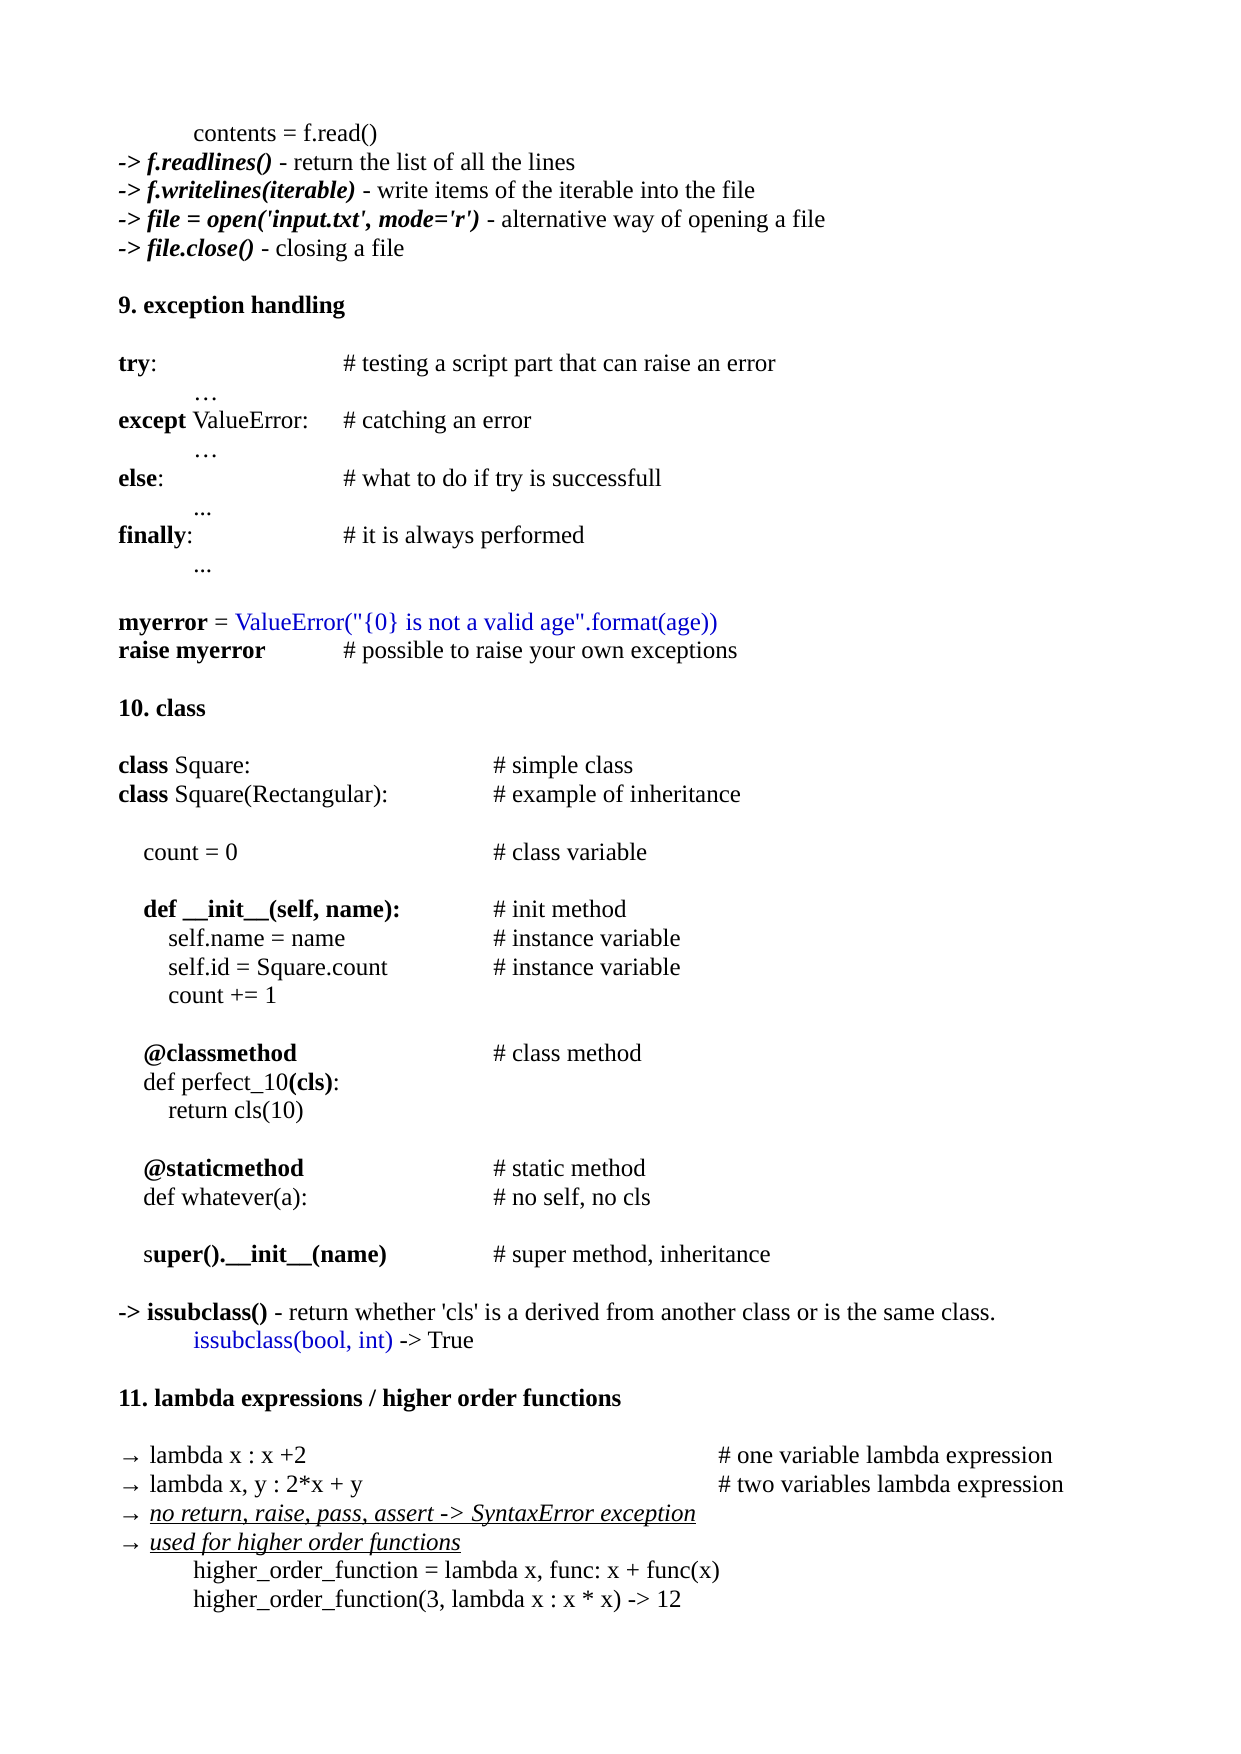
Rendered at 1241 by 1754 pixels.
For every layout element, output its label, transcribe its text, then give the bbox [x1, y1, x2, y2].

text → lambda x, y : 2*x + y # two variables lambda expression [118, 1469, 1122, 1498]
text contents = f.read() [118, 118, 1122, 147]
text ... [118, 492, 1122, 521]
text try: # testing a script part that can raise an error [118, 348, 1122, 377]
text → lambda x : x +2 # one variable lambda expression [118, 1441, 1122, 1469]
text finally: # it is always performed [118, 521, 1122, 549]
text class Square(Rectangular): # example of inheritance [118, 779, 1122, 808]
text def __init__(self, name): # init method [118, 894, 1122, 923]
text except ValueError: # catching an error [118, 406, 1122, 434]
text -> issubclass() - return whether 'cls' is a derived from another class or is the same class. [118, 1297, 1122, 1326]
text … [118, 434, 1122, 463]
text def perfect_10(cls): [118, 1067, 1122, 1096]
text super().__init__(name) # super method, inheritance [118, 1239, 1122, 1268]
text higher_order_function = lambda x, func: x + func(x) [118, 1556, 1122, 1584]
text return cls(10) [118, 1096, 1122, 1124]
text -> file.close() - closing a file [118, 233, 1122, 262]
text class Square: # simple class [118, 751, 1122, 779]
text → no return, raise, pass, assert -> SyntaxError exception [118, 1498, 1122, 1527]
text @classmethod # class method [118, 1038, 1122, 1067]
text 11. lambda expressions / higher order functions [118, 1383, 1122, 1412]
text @staticmethod # static method [118, 1153, 1122, 1182]
text … [118, 377, 1122, 406]
text -> f.readlines() - return the list of all the lines [118, 147, 1122, 176]
text higher_order_function(3, lambda x : x * x) -> 12 [118, 1584, 1122, 1613]
text myerror = ValueError("{0} is not a valid age".format(age)) [118, 607, 1122, 636]
text 10. class [118, 693, 1122, 722]
text issubclass(bool, int) -> True [118, 1326, 1122, 1354]
text → used for higher order functions [118, 1527, 1122, 1556]
text count += 1 [118, 981, 1122, 1009]
text 9. exception handling [118, 291, 1122, 319]
text -> file = open('input.txt', mode='r') - alternative way of opening a file [118, 204, 1122, 233]
text raise myerror # possible to raise your own exceptions [118, 636, 1122, 664]
text self.name = name # instance variable [118, 923, 1122, 952]
text self.id = Square.count # instance variable [118, 952, 1122, 981]
text ... [118, 549, 1122, 578]
text count = 0 # class variable [118, 837, 1122, 866]
text -> f.writelines(iterable) - write items of the iterable into the file [118, 176, 1122, 204]
text def whatever(a): # no self, no cls [118, 1182, 1122, 1211]
text else: # what to do if try is successfull [118, 463, 1122, 492]
